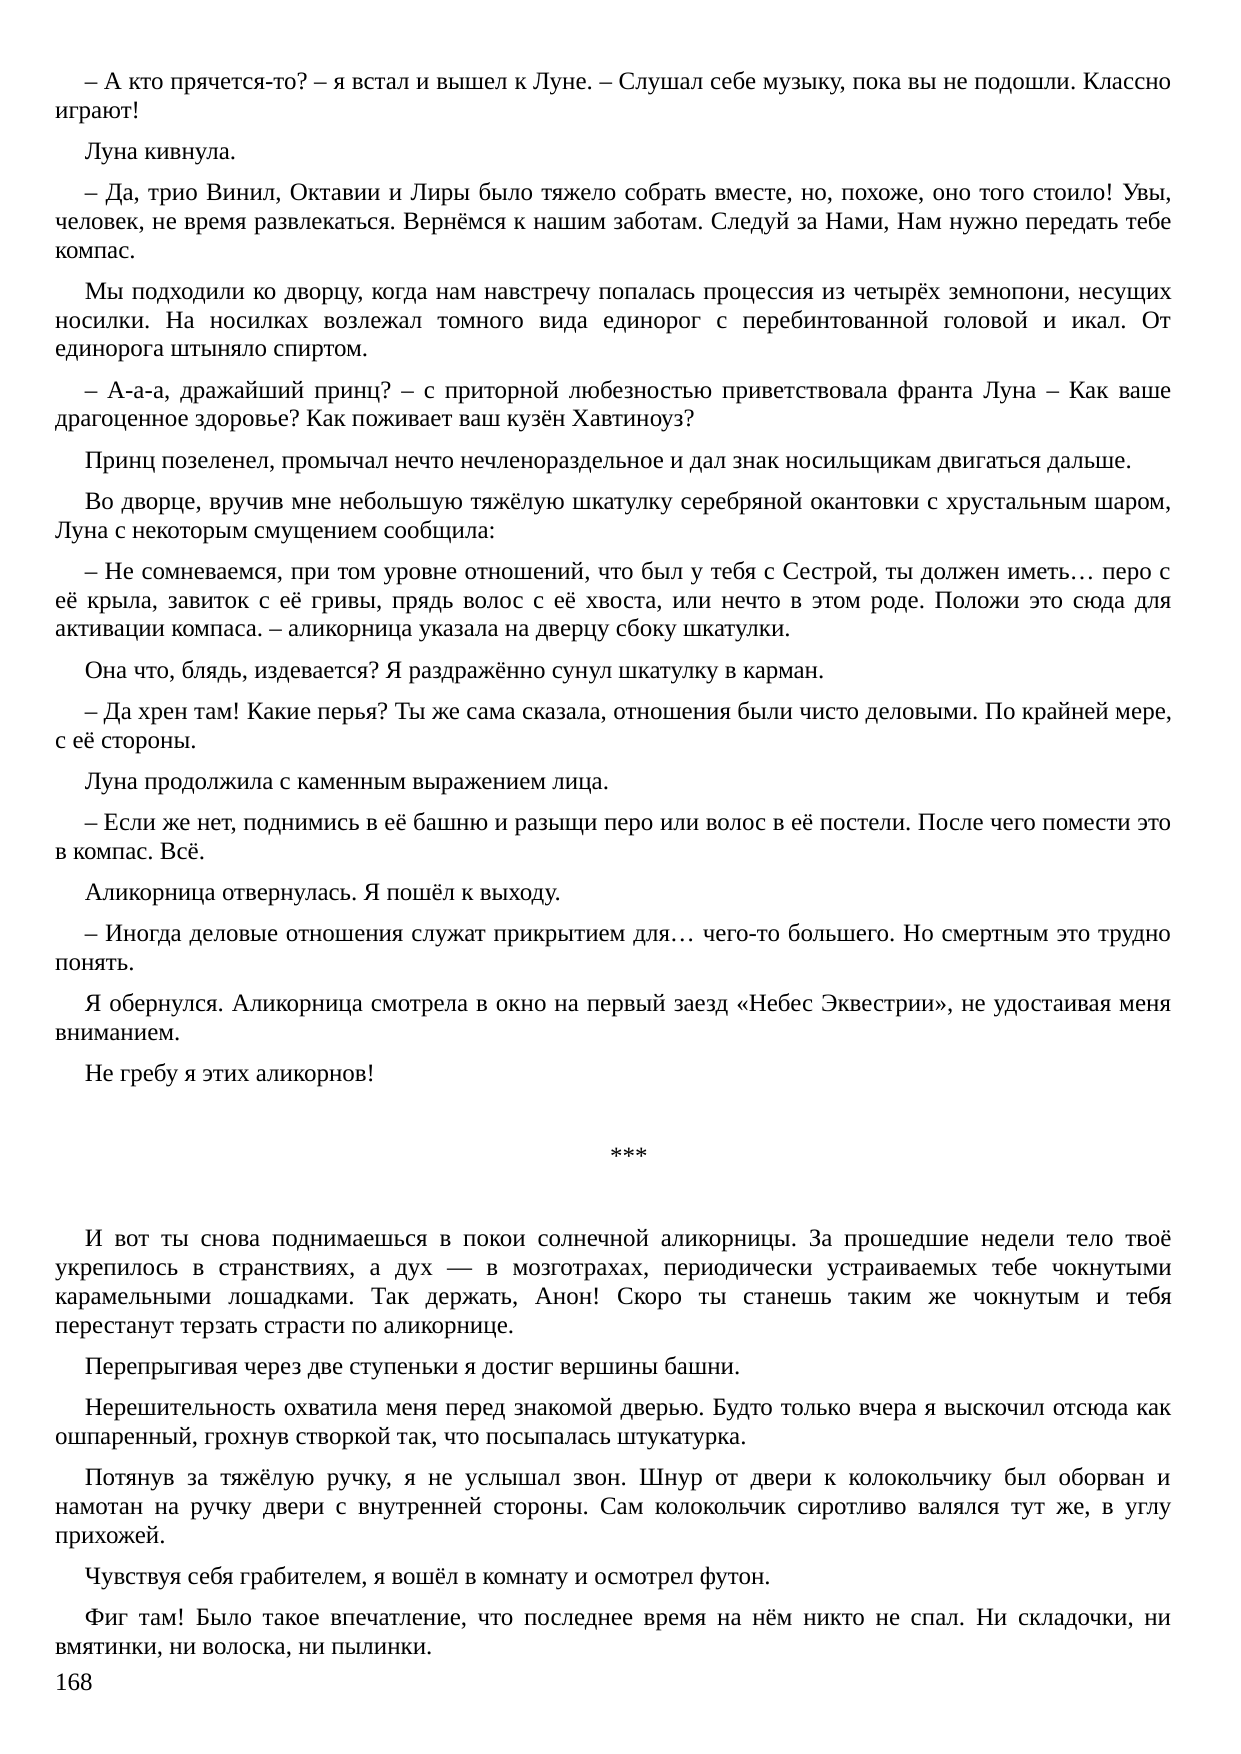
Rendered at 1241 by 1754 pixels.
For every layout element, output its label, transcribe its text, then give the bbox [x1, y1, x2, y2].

text Во дворце, вручив мне небольшую тяжёлую шкатулку серебряной окантовки с хрустальным шаром, Луна с некоторым смущением сообщила: [55, 486, 1173, 543]
text – Не сомневаемся, при том уровне отношений, что был у тебя с Сестрой, ты должен иметь… перо с её крыла, завиток с её гривы, прядь волос с её хвоста, или нечто в этом роде. Положи это сюда для активации компаса. – аликорница указала на дверцу сбоку шкатулки. [55, 556, 1173, 642]
text Луна кивнула. [55, 136, 1173, 165]
text – Иногда деловые отношения служат прикрытием для… чего-то большего. Но смертным это трудно понять. [55, 918, 1173, 976]
text – А кто прячется-то? – я встал и вышел к Луне. – Слушал себе музыку, пока вы не подошли. Классно играют! [55, 66, 1173, 123]
text Перепрыгивая через две ступеньки я достиг вершины башни. [55, 1351, 1173, 1380]
text – Если же нет, поднимись в её башню и разыщи перо или волос в её постели. После чего помести это в компас. Всё. [55, 807, 1173, 865]
text Она что, блядь, издевается? Я раздражённо сунул шкатулку в карман. [55, 655, 1173, 683]
text – Да, трио Винил, Октавии и Лиры было тяжело собрать вместе, но, похоже, оно того стоило! Увы, человек, не время развлекаться. Вернёмся к нашим заботам. Следуй за Нами, Нам нужно передать тебе компас. [55, 177, 1173, 263]
text Принц позеленел, промычал нечто нечленораздельное и дал знак носильщикам двигаться дальше. [55, 445, 1173, 473]
text Нерешительность охватила меня перед знакомой дверью. Будто только вчера я выскочил отсюда как ошпаренный, грохнув створкой так, что посыпалась штукатурка. [55, 1392, 1173, 1450]
text И вот ты снова поднимаешься в покои солнечной аликорницы. За прошедшие недели тело твоё укрепилось в странствиях, а дух — в мозготрахах, периодически устраиваемых тебе чокнутыми карамельными лошадками. Так держать, Анон! Скоро ты станешь таким же чокнутым и тебя перестанут терзать страсти по аликорнице. [55, 1223, 1173, 1338]
text Аликорница отвернулась. Я пошёл к выходу. [55, 877, 1173, 906]
text Чувствуя себя грабителем, я вошёл в комнату и осмотрел футон. [55, 1561, 1173, 1590]
text *** [55, 1141, 1173, 1170]
text Не гребу я этих аликорнов! [55, 1058, 1173, 1087]
text – А-а-а, дражайший принц? – с приторной любезностью приветствовала франта Луна – Как ваше драгоценное здоровье? Как поживает ваш кузён Хавтиноуз? [55, 375, 1173, 432]
text Я обернулся. Аликорница смотрела в окно на первый заезд «Небес Эквестрии», не удостаивая меня вниманием. [55, 988, 1173, 1046]
text Мы подходили ко дворцу, когда нам навстречу попалась процессия из четырёх земнопони, несущих носилки. На носилках возлежал томного вида единорог с перебинтованной головой и икал. От единорога штыняло спиртом. [55, 276, 1173, 362]
text Потянув за тяжёлую ручку, я не услышал звон. Шнур от двери к колокольчику был оборван и намотан на ручку двери с внутренней стороны. Сам колокольчик сиротливо валялся тут же, в углу прихожей. [55, 1462, 1173, 1548]
text Луна продолжила с каменным выражением лица. [55, 766, 1173, 795]
text – Да хрен там! Какие перья? Ты же сама сказала, отношения были чисто деловыми. По крайней мере, с её стороны. [55, 696, 1173, 753]
text Фиг там! Было такое впечатление, что последнее время на нём никто не спал. Ни складочки, ни вмятинки, ни волоска, ни пылинки. [55, 1602, 1173, 1660]
